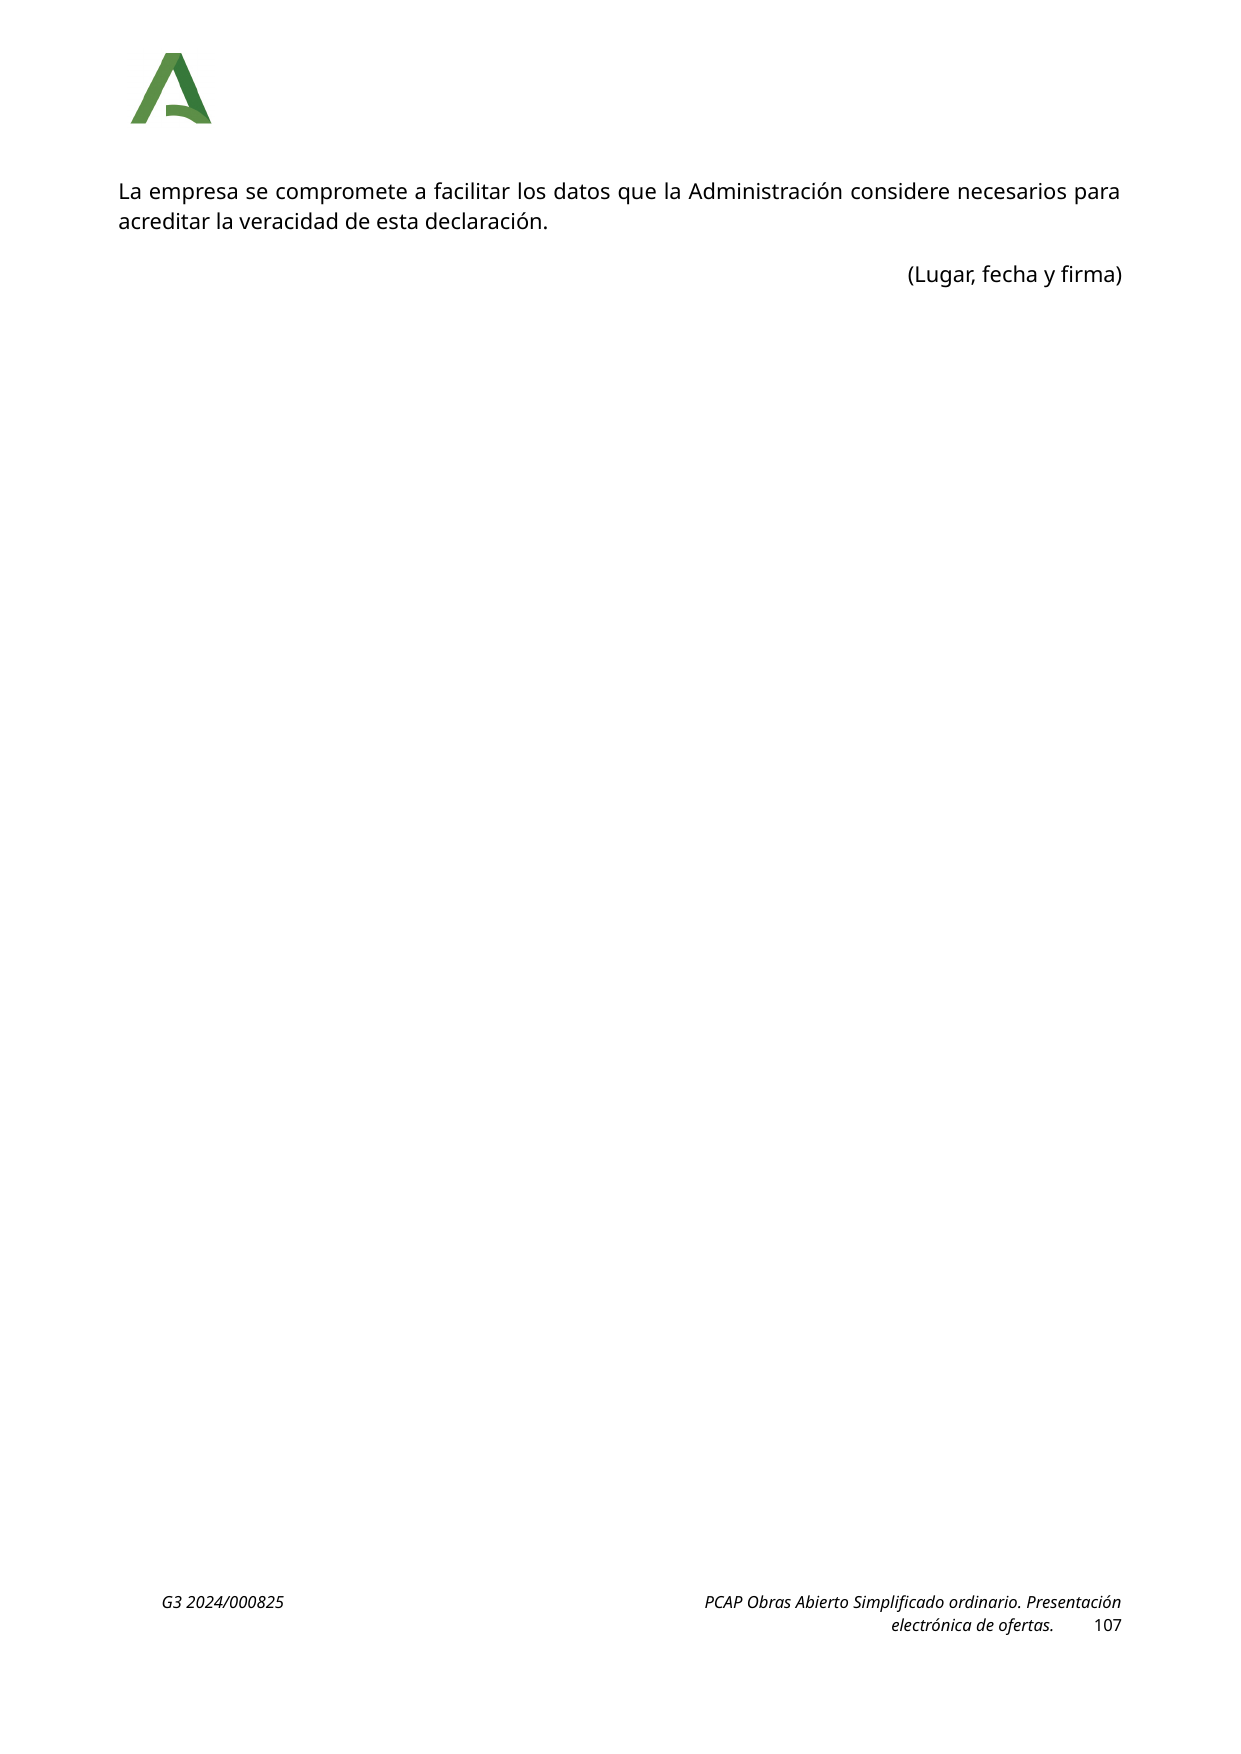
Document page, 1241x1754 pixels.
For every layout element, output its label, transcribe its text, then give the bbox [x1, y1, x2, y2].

text (Lugar, fecha y firma) [118, 259, 1122, 288]
text La empresa se compromete a facilitar los datos que la Administración considere necesarios para acreditar la veracidad de esta declaración. [118, 176, 1122, 236]
picture [127, 48, 216, 128]
